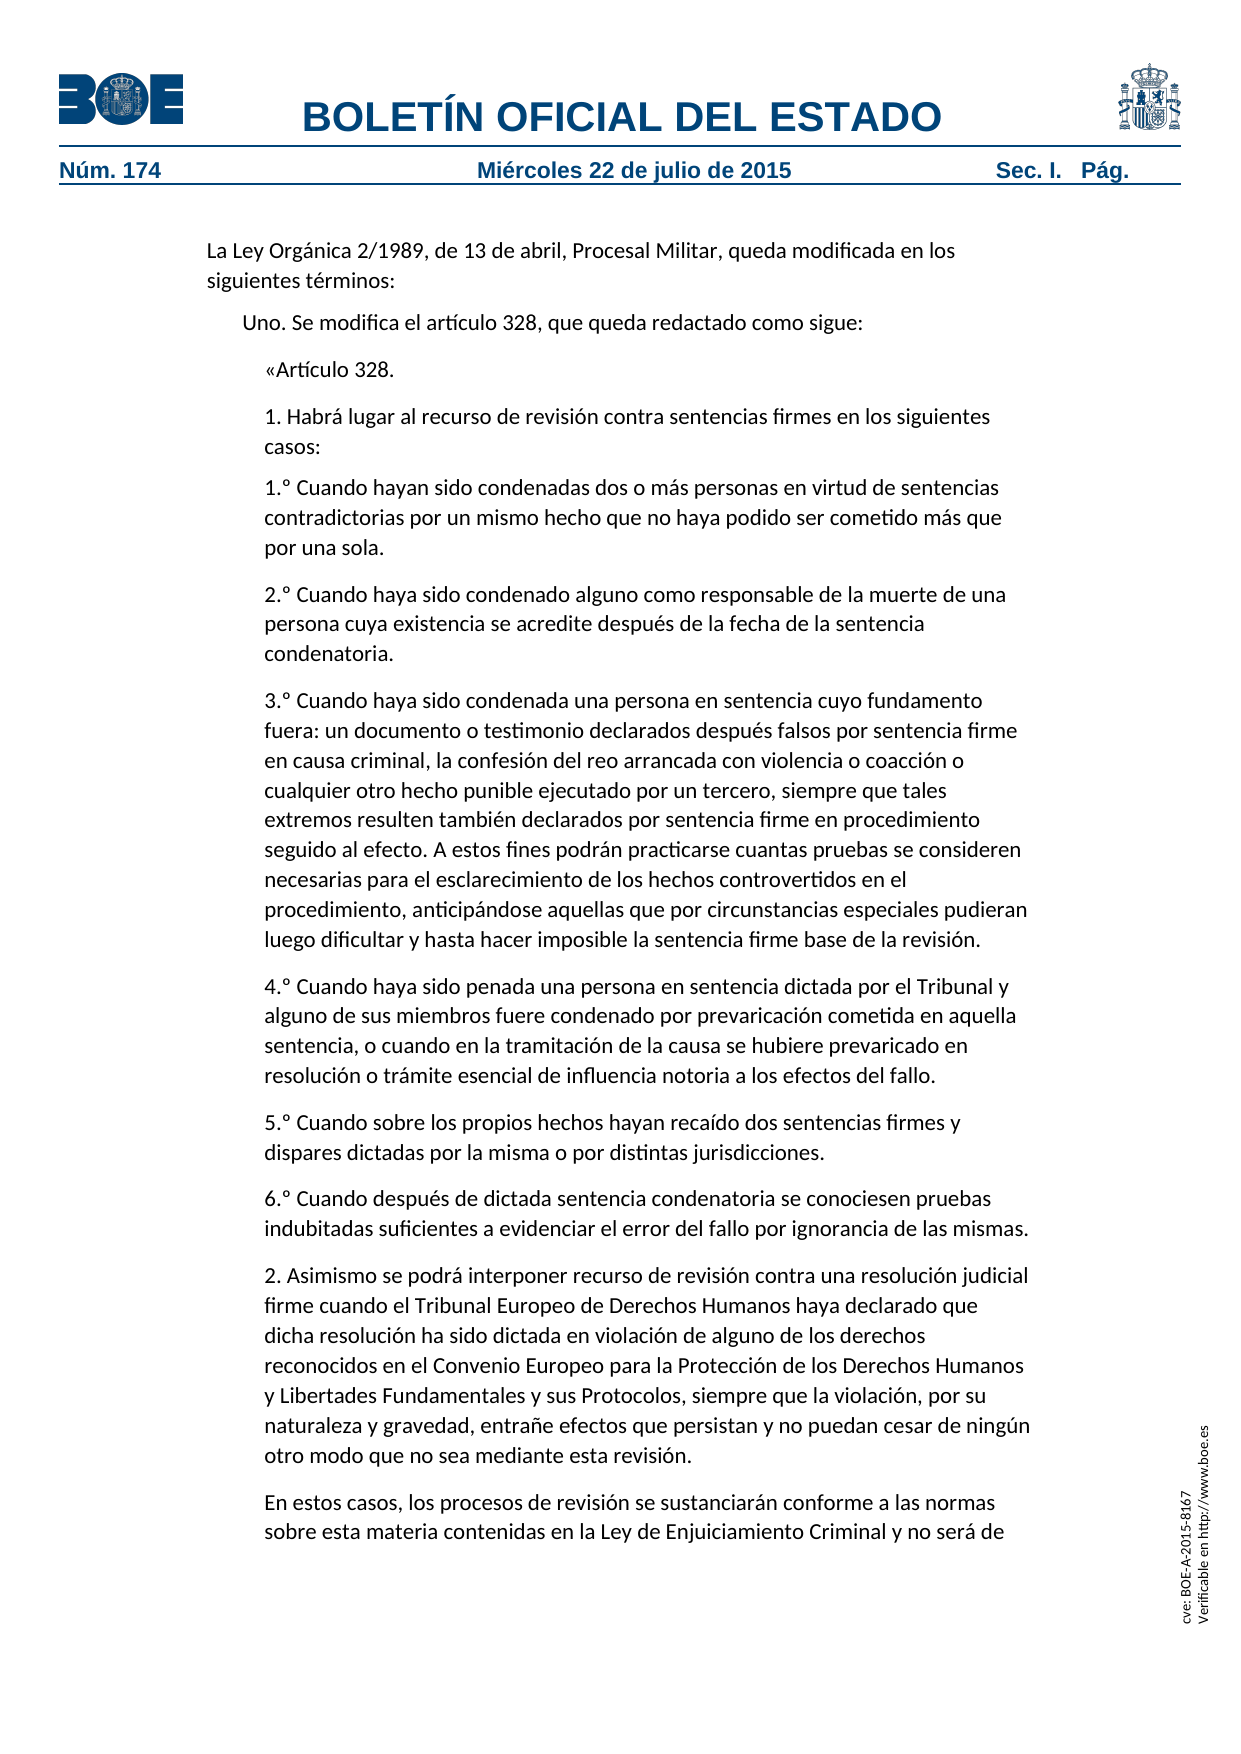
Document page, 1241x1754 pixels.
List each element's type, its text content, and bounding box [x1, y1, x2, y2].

text 1. Habrá lugar al recurso de revisión contra sentencias firmes en los siguientes casos: [264, 402, 1034, 460]
text «Artículo 328. [264, 355, 1034, 383]
text 3.º Cuando haya sido condenada una persona en sentencia cuyo fundamento fuera: un documento o testimonio declarados después falsos por sentencia firme en causa criminal, la confesión del reo arrancada con violencia o coacción o cualquier otro hecho punible ejecutado por un tercero, siempre que tales extremos resulten también declarados por sentencia firme en procedimiento seguido al efecto. A estos fines podrán practicarse cuantas pruebas se consideren necesarias para el esclarecimiento de los hechos controvertidos en el procedimiento, anticipándose aquellas que por circunstancias especiales pudieran luego dificultar y hasta hacer imposible la sentencia firme base de la revisión. [264, 686, 1034, 953]
text 2. Asimismo se podrá interponer recurso de revisión contra una resolución judicial firme cuando el Tribunal Europeo de Derechos Humanos haya declarado que dicha resolución ha sido dictada en violación de alguno de los derechos reconocidos en el Convenio Europeo para la Protección de los Derechos Humanos y Libertades Fundamentales y sus Protocolos, siempre que la violación, por su naturaleza y gravedad, entrañe efectos que persistan y no puedan cesar de ningún otro modo que no sea mediante esta revisión. [264, 1262, 1034, 1469]
text 1.º Cuando hayan sido condenadas dos o más personas en virtud de sentencias contradictorias por un mismo hecho que no haya podido ser cometido más que por una sola. [264, 473, 1034, 561]
text Uno. Se modifica el artículo 328, que queda redactado como sigue: [242, 308, 1034, 336]
text La Ley Orgánica 2/1989, de 13 de abril, Procesal Militar, queda modificada en los siguientes términos: [207, 236, 1034, 294]
text 4.º Cuando haya sido penada una persona en sentencia dictada por el Tribunal y alguno de sus miembros fuere condenado por prevaricación cometida en aquella sentencia, o cuando en la tramitación de la causa se hubiere prevaricado en resolución o trámite esencial de influencia notoria a los efectos del fallo. [264, 972, 1034, 1089]
text 6.º Cuando después de dictada sentencia condenatoria se conociesen pruebas indubitadas suficientes a evidenciar el error del fallo por ignorancia de las mismas. [264, 1184, 1034, 1242]
text 2.º Cuando haya sido condenado alguno como responsable de la muerte de una persona cuya existencia se acredite después de la fecha de la sentencia condenatoria. [264, 580, 1034, 667]
text 5.º Cuando sobre los propios hechos hayan recaído dos sentencias firmes y dispares dictadas por la misma o por distintas jurisdicciones. [264, 1108, 1034, 1166]
text En estos casos, los procesos de revisión se sustanciarán conforme a las normas sobre esta materia contenidas en la Ley de Enjuiciamiento Criminal y no será de [264, 1488, 1034, 1546]
